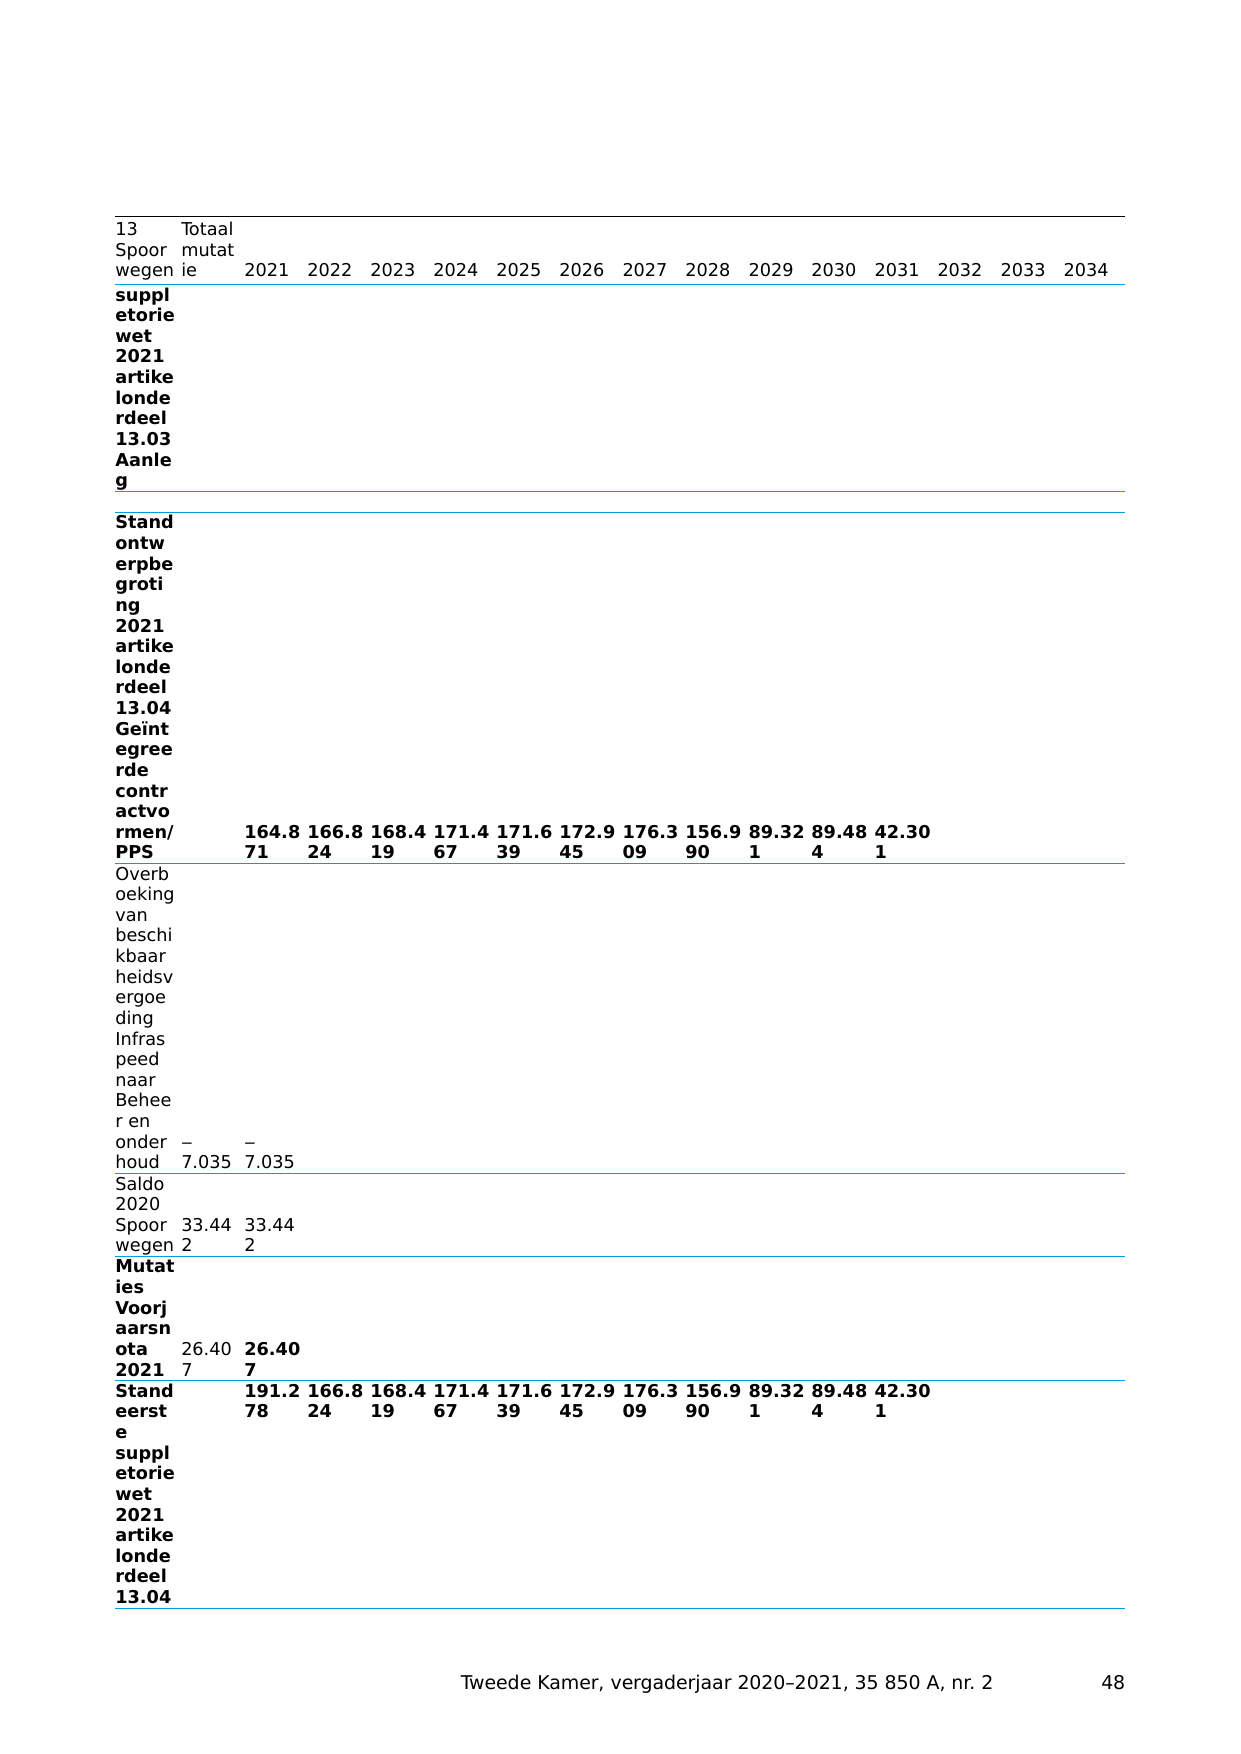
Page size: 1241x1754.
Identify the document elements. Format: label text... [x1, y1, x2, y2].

table_cell [934, 285, 997, 491]
table_cell 26.407 [178, 1257, 241, 1380]
table_cell [430, 1257, 493, 1380]
table_cell [998, 285, 1060, 491]
table_cell [998, 492, 1060, 512]
table_cell [556, 285, 619, 491]
table_cell [682, 864, 745, 1173]
table_cell ‒ 7.035 [241, 864, 304, 1173]
table_cell [430, 285, 493, 491]
table_cell [304, 1257, 367, 1380]
table_cell 171.639 [493, 513, 556, 863]
table_cell [808, 864, 871, 1173]
table_cell 2025 [493, 217, 556, 284]
table_cell [934, 492, 997, 512]
table_cell [745, 492, 808, 512]
table_cell Stand eerste suppletorie wet 2021 artikelonderdeel 13.04 [115, 1381, 178, 1608]
table_cell 13 Spoorwegen [115, 217, 178, 284]
table_cell [367, 492, 430, 512]
table_cell [745, 1174, 808, 1256]
table_cell [430, 864, 493, 1173]
table_cell 2024 [430, 217, 493, 284]
table_cell 168.419 [367, 513, 430, 863]
table_cell 166.824 [304, 513, 367, 863]
table_cell 2034 [1060, 217, 1125, 284]
table_cell [934, 1381, 997, 1608]
table_cell [998, 1257, 1060, 1380]
table_cell 26.407 [241, 1257, 304, 1380]
table_cell [871, 285, 934, 491]
table_cell [304, 864, 367, 1173]
table_cell [556, 1174, 619, 1256]
table_cell [493, 492, 556, 512]
table_cell [808, 1257, 871, 1380]
table_cell 2029 [745, 217, 808, 284]
table_cell 171.467 [430, 513, 493, 863]
table_cell [1060, 513, 1125, 863]
table_cell 2026 [556, 217, 619, 284]
table_cell [367, 1174, 430, 1256]
table_cell [493, 864, 556, 1173]
table_cell [745, 864, 808, 1173]
table_cell 191.278 [241, 1381, 304, 1608]
table_cell 2027 [619, 217, 682, 284]
table_cell [619, 285, 682, 491]
table_cell 156.990 [682, 513, 745, 863]
table_cell [1060, 1257, 1125, 1380]
table_cell [178, 513, 241, 863]
table_cell 33.442 [178, 1174, 241, 1256]
table_cell 2032 [934, 217, 997, 284]
table_cell [619, 492, 682, 512]
table_cell [367, 1257, 430, 1380]
table_cell [556, 492, 619, 512]
table_header Tabel 12 Artikel 13 Spoorwegen (Bedragen x € 1.000) [115, 191, 1125, 216]
table_cell 172.945 [556, 513, 619, 863]
table_cell [178, 492, 241, 512]
table_cell [871, 492, 934, 512]
table_cell [682, 492, 745, 512]
table_cell 171.639 [493, 1381, 556, 1608]
table_cell [682, 1174, 745, 1256]
table_cell [556, 864, 619, 1173]
table_cell [1060, 1174, 1125, 1256]
table_cell [430, 1174, 493, 1256]
table_cell [808, 1174, 871, 1256]
table_cell [998, 1381, 1060, 1608]
table_cell [682, 1257, 745, 1380]
table_cell [871, 864, 934, 1173]
table_cell ‒ 7.035 [178, 864, 241, 1173]
table_cell 2033 [998, 217, 1060, 284]
table_cell [556, 1257, 619, 1380]
table_cell Stand ontwerpbegroting 2021 artikelonderdeel 13.04 Geïntegreerde contractvormen/PPS [115, 513, 178, 863]
table_cell [304, 1174, 367, 1256]
table_cell 2031 [871, 217, 934, 284]
table_cell 33.442 [241, 1174, 304, 1256]
table_cell Overboeking van beschikbaarheidsvergoeding Infraspeed naar Beheer en onderhoud [115, 864, 178, 1173]
table_cell 89.321 [745, 513, 808, 863]
table_cell 42.301 [871, 513, 934, 863]
table_cell [808, 492, 871, 512]
table_cell [619, 1257, 682, 1380]
table_cell [745, 1257, 808, 1380]
table_cell [934, 513, 997, 863]
table_cell Saldo 2020 Spoorwegen [115, 1174, 178, 1256]
table_cell [934, 1174, 997, 1256]
table_cell [1060, 864, 1125, 1173]
table_cell 89.484 [808, 513, 871, 863]
table_cell [178, 285, 241, 491]
table_cell [241, 285, 304, 491]
table_cell [493, 1174, 556, 1256]
table_cell [115, 492, 178, 512]
table_cell [304, 285, 367, 491]
table_cell [745, 285, 808, 491]
table_cell [367, 285, 430, 491]
table_cell [1060, 1381, 1125, 1608]
table_cell 2022 [304, 217, 367, 284]
table_cell [304, 492, 367, 512]
table_cell suppletorie wet 2021 artikelonderdeel 13.03 Aanleg [115, 285, 178, 491]
table_cell [1060, 285, 1125, 491]
table_cell 166.824 [304, 1381, 367, 1608]
table_cell [998, 864, 1060, 1173]
table_cell 2030 [808, 217, 871, 284]
table_cell 2021 [241, 217, 304, 284]
table_cell [871, 1257, 934, 1380]
table_cell [1060, 492, 1125, 512]
table_cell 89.484 [808, 1381, 871, 1608]
table_cell [619, 864, 682, 1173]
table_cell 42.301 [871, 1381, 934, 1608]
table_cell 89.321 [745, 1381, 808, 1608]
table_cell [367, 864, 430, 1173]
table_cell [934, 1257, 997, 1380]
table_cell [998, 513, 1060, 863]
table_cell [998, 1174, 1060, 1256]
table_cell Totaal mutatie [178, 217, 241, 284]
table_cell [178, 1381, 241, 1608]
table_cell Mutaties Voorjaarsnota 2021 [115, 1257, 178, 1380]
table_cell [493, 1257, 556, 1380]
table_cell 164.871 [241, 513, 304, 863]
table_cell 168.419 [367, 1381, 430, 1608]
table_cell 2028 [682, 217, 745, 284]
table_cell [682, 285, 745, 491]
table_cell [619, 1174, 682, 1256]
table_cell 171.467 [430, 1381, 493, 1608]
table_cell [934, 864, 997, 1173]
table_cell 176.309 [619, 1381, 682, 1608]
table_cell [241, 492, 304, 512]
table_cell [430, 492, 493, 512]
table_cell 2023 [367, 217, 430, 284]
table_cell 176.309 [619, 513, 682, 863]
table_cell [871, 1174, 934, 1256]
table_cell 172.945 [556, 1381, 619, 1608]
table_cell 156.990 [682, 1381, 745, 1608]
table_cell [808, 285, 871, 491]
table_cell [493, 285, 556, 491]
